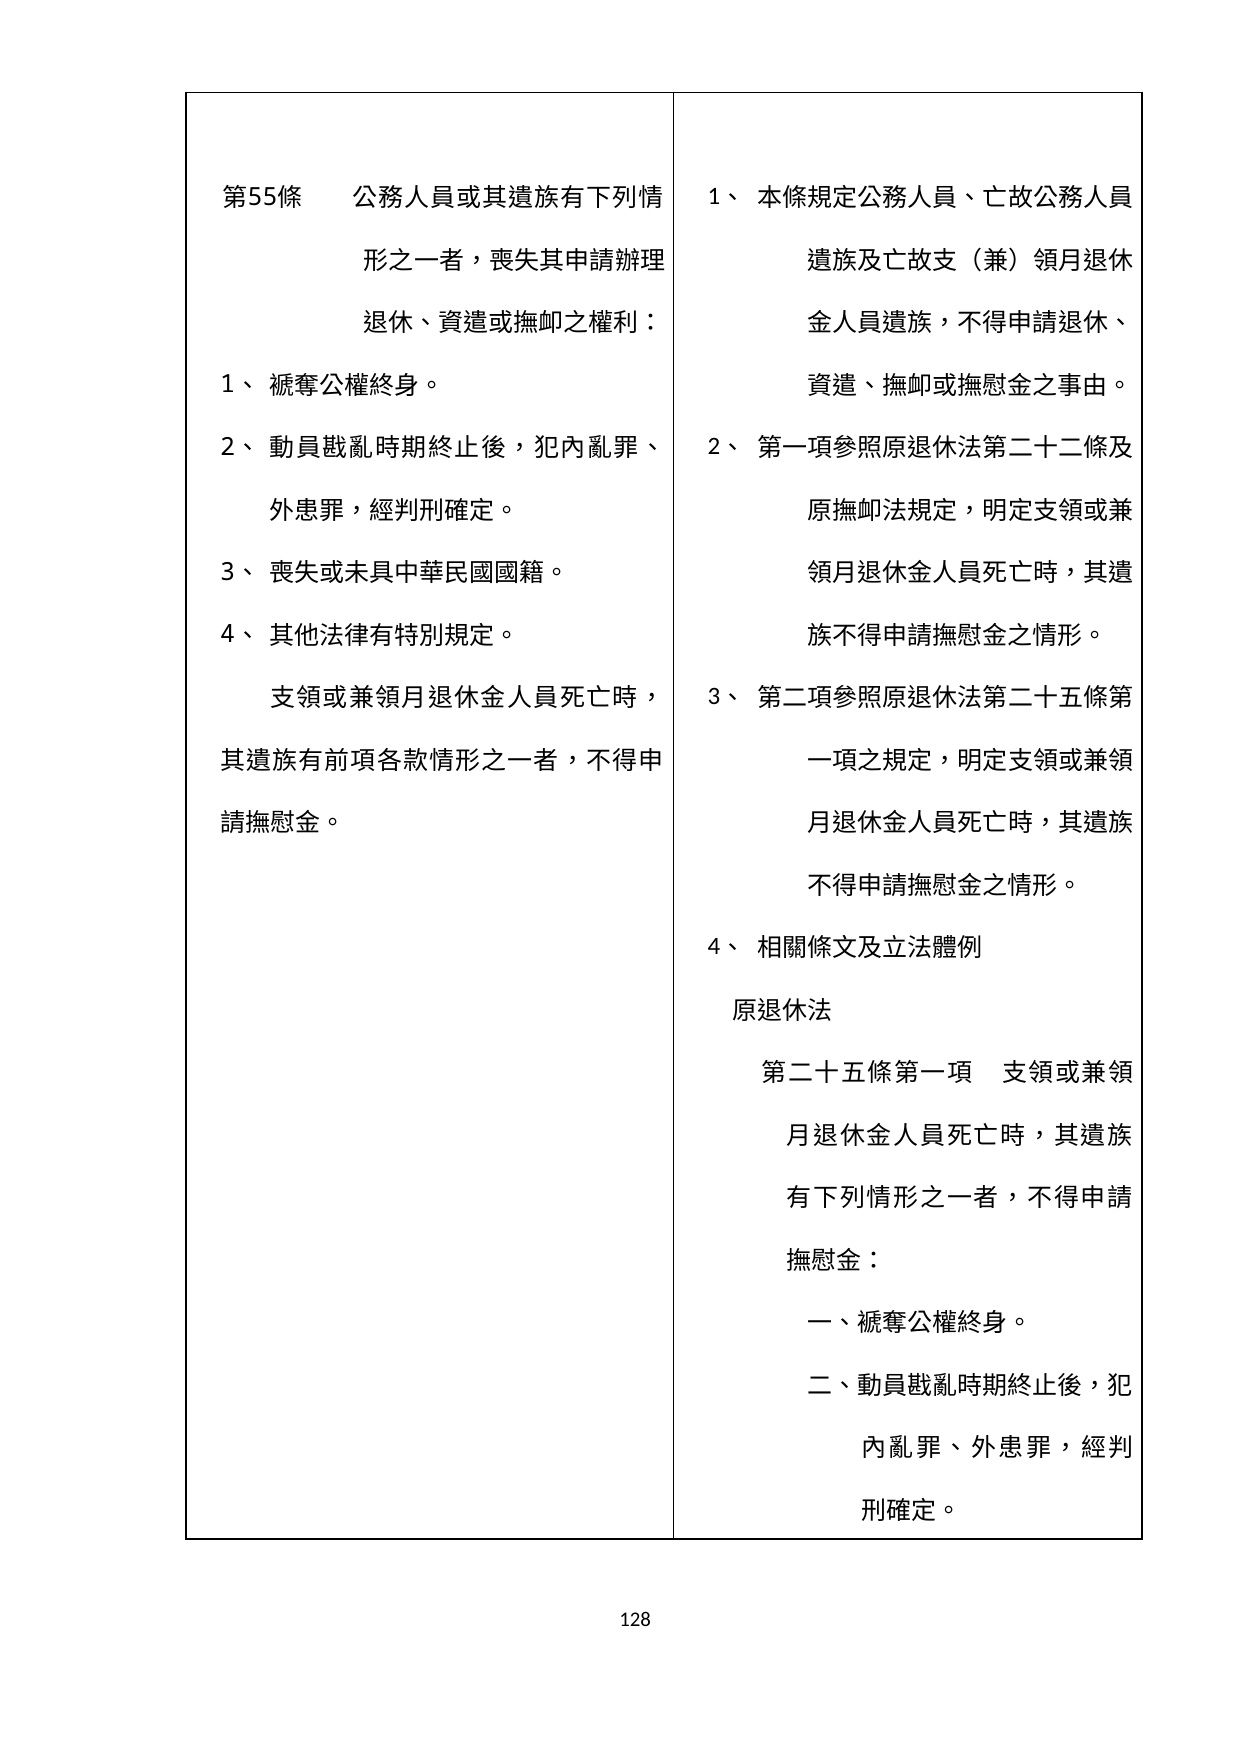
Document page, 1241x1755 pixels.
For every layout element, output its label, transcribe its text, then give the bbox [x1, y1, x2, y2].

table_cell 本條規定公務人員、亡故公務人員遺族及亡故支（兼）領月退休金人員遺族，不得申請退休、資遣、撫卹或撫慰金之事由。 第一項參照原退休法第二十二條及原撫卹法規定，明定支領或兼領月退休金人員死亡時，其遺族不得申請撫慰金之情形。 第二項參照原退休法第二十五條第一項之規定，明定支領或兼領月退休金人員死亡時，其遺族不得申請撫慰金之情形。 相關條文及立法體例 原退休法 第二十五條第一項 支領或兼領月退休金人員死亡時，其遺族有下列情形之一者，不得申請撫慰金： 一、褫奪公權終身。 二、動員戡亂時期終止後，犯內亂罪、外患罪，經判刑確定。 [674, 93, 1141, 1538]
table_cell 公務人員或其遺族有下列情形之一者，喪失其申請辦理退休、資遣或撫卹之權利： 褫奪公權終身。 動員戡亂時期終止後，犯內亂罪、外患罪，經判刑確定。 喪失或未具中華民國國籍。 其他法律有特別規定。 支領或兼領月退休金人員死亡時，其遺族有前項各款情形之一者，不得申請撫慰金。 [187, 93, 673, 1538]
